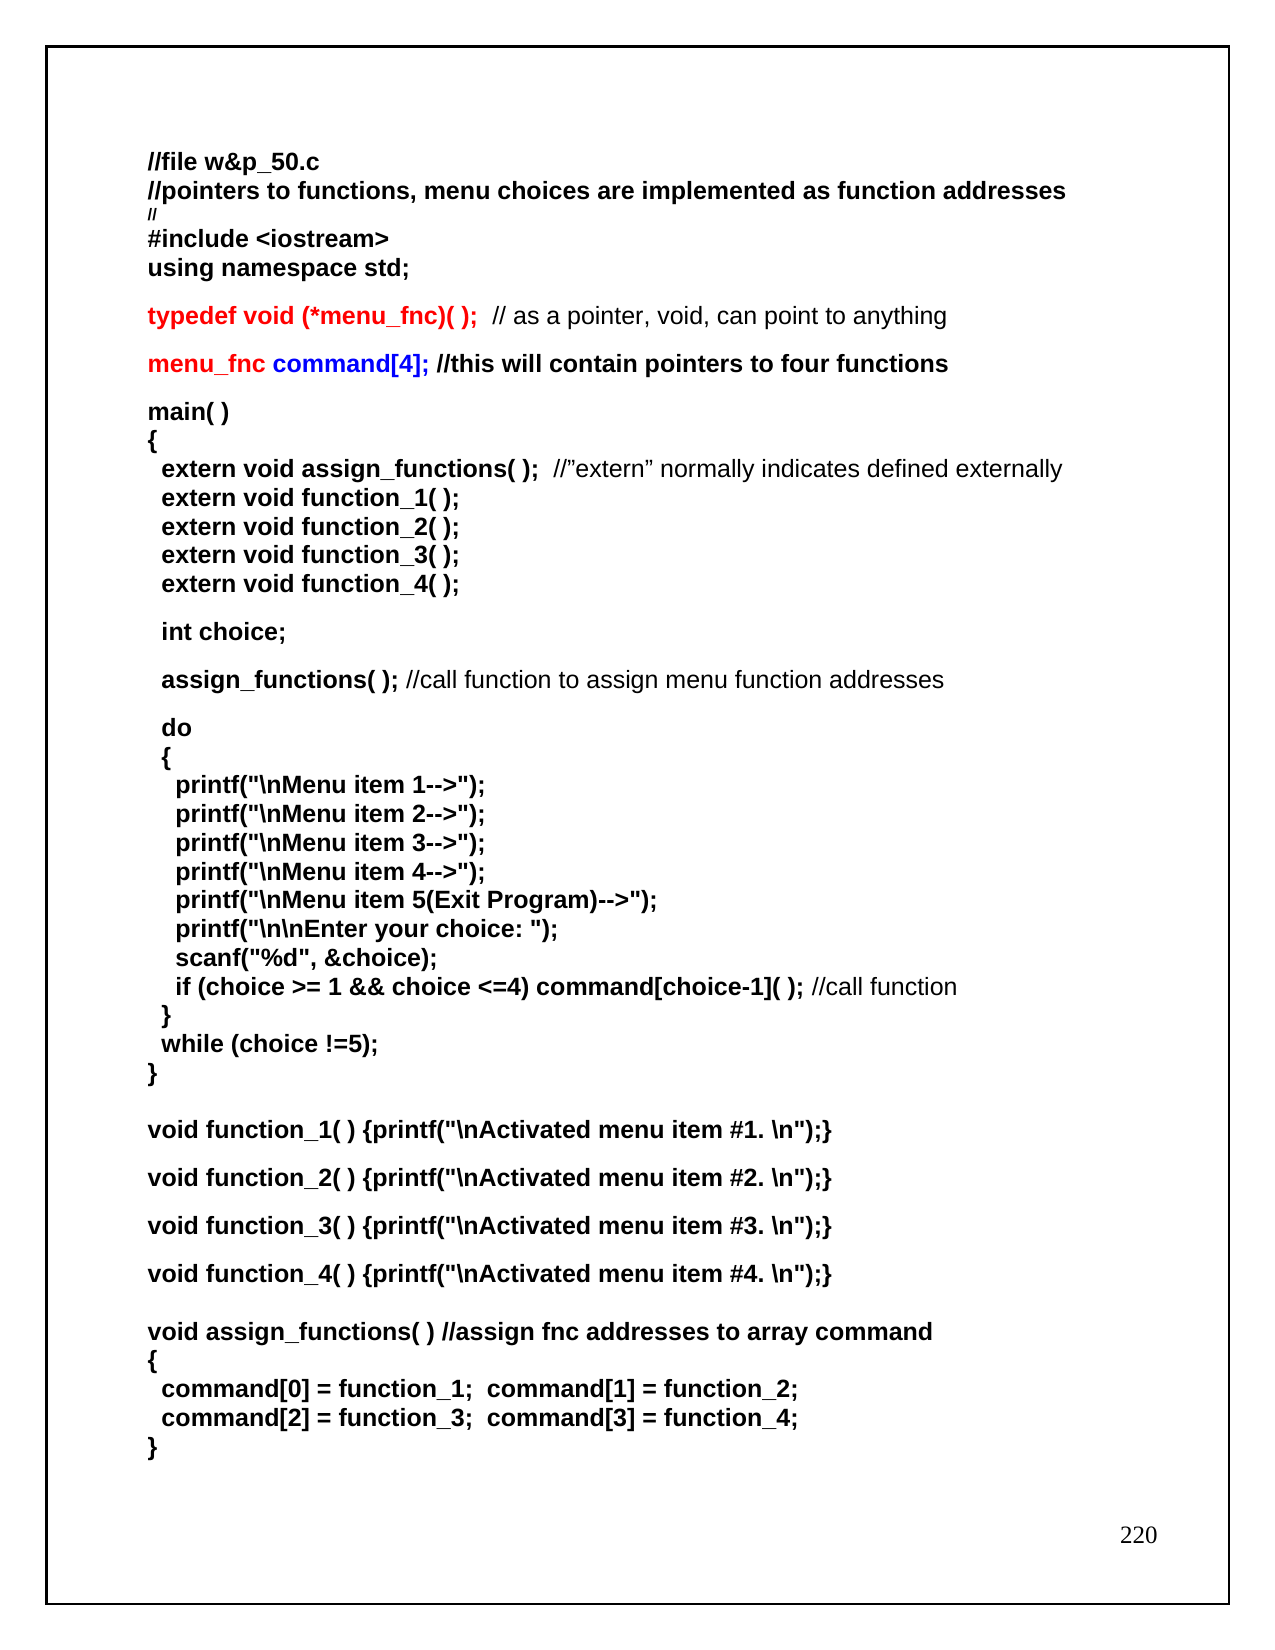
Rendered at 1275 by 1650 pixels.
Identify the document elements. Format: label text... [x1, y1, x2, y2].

text extern void function_1( ); [147, 483, 1158, 512]
text void function_4( ) {printf("\nActivated menu item #4. \n");} [147, 1259, 1158, 1288]
text printf("\nMenu item 3-->"); [147, 828, 1158, 857]
text { [147, 742, 1158, 770]
text command[0] = function_1; command[1] = function_2; [147, 1374, 1158, 1403]
text using namespace std; [147, 253, 1158, 282]
text #include <iostream> [147, 224, 1158, 253]
text //file w&p_50.c [147, 147, 1158, 176]
text extern void assign_functions( ); //”extern” normally indicates defined externally [147, 454, 1158, 483]
text } [147, 1000, 1158, 1029]
text { [147, 425, 1158, 454]
text { [147, 1345, 1158, 1374]
text extern void function_3( ); [147, 540, 1158, 569]
text // [147, 205, 1158, 224]
text typedef void (*menu_fnc)( ); // as a pointer, void, can point to anything [147, 301, 1158, 329]
text void assign_functions( ) //assign fnc addresses to array command [147, 1317, 1158, 1345]
text int choice; [147, 617, 1158, 646]
text assign_functions( ); //call function to assign menu function addresses [147, 665, 1158, 694]
text void function_2( ) {printf("\nActivated menu item #2. \n");} [147, 1163, 1158, 1192]
text extern void function_4( ); [147, 569, 1158, 598]
text } [147, 1432, 1158, 1460]
text do [147, 713, 1158, 742]
text printf("\nMenu item 4-->"); [147, 857, 1158, 885]
text extern void function_2( ); [147, 512, 1158, 540]
text while (choice !=5); [147, 1029, 1158, 1058]
text printf("\n\nEnter your choice: "); [147, 914, 1158, 943]
text } [147, 1058, 1158, 1087]
text printf("\nMenu item 5(Exit Program)-->"); [147, 885, 1158, 914]
text printf("\nMenu item 2-->"); [147, 799, 1158, 828]
text void function_1( ) {printf("\nActivated menu item #1. \n");} [147, 1115, 1158, 1144]
text void function_3( ) {printf("\nActivated menu item #3. \n");} [147, 1211, 1158, 1240]
text main( ) [147, 397, 1158, 425]
text menu_fnc command[4]; //this will contain pointers to four functions [147, 349, 1158, 377]
text printf("\nMenu item 1-->"); [147, 770, 1158, 799]
text if (choice >= 1 && choice <=4) command[choice-1]( ); //call function [147, 972, 1158, 1000]
text command[2] = function_3; command[3] = function_4; [147, 1403, 1158, 1432]
text //pointers to functions, menu choices are implemented as function addresses [147, 176, 1158, 205]
text scanf("%d", &choice); [147, 943, 1158, 972]
